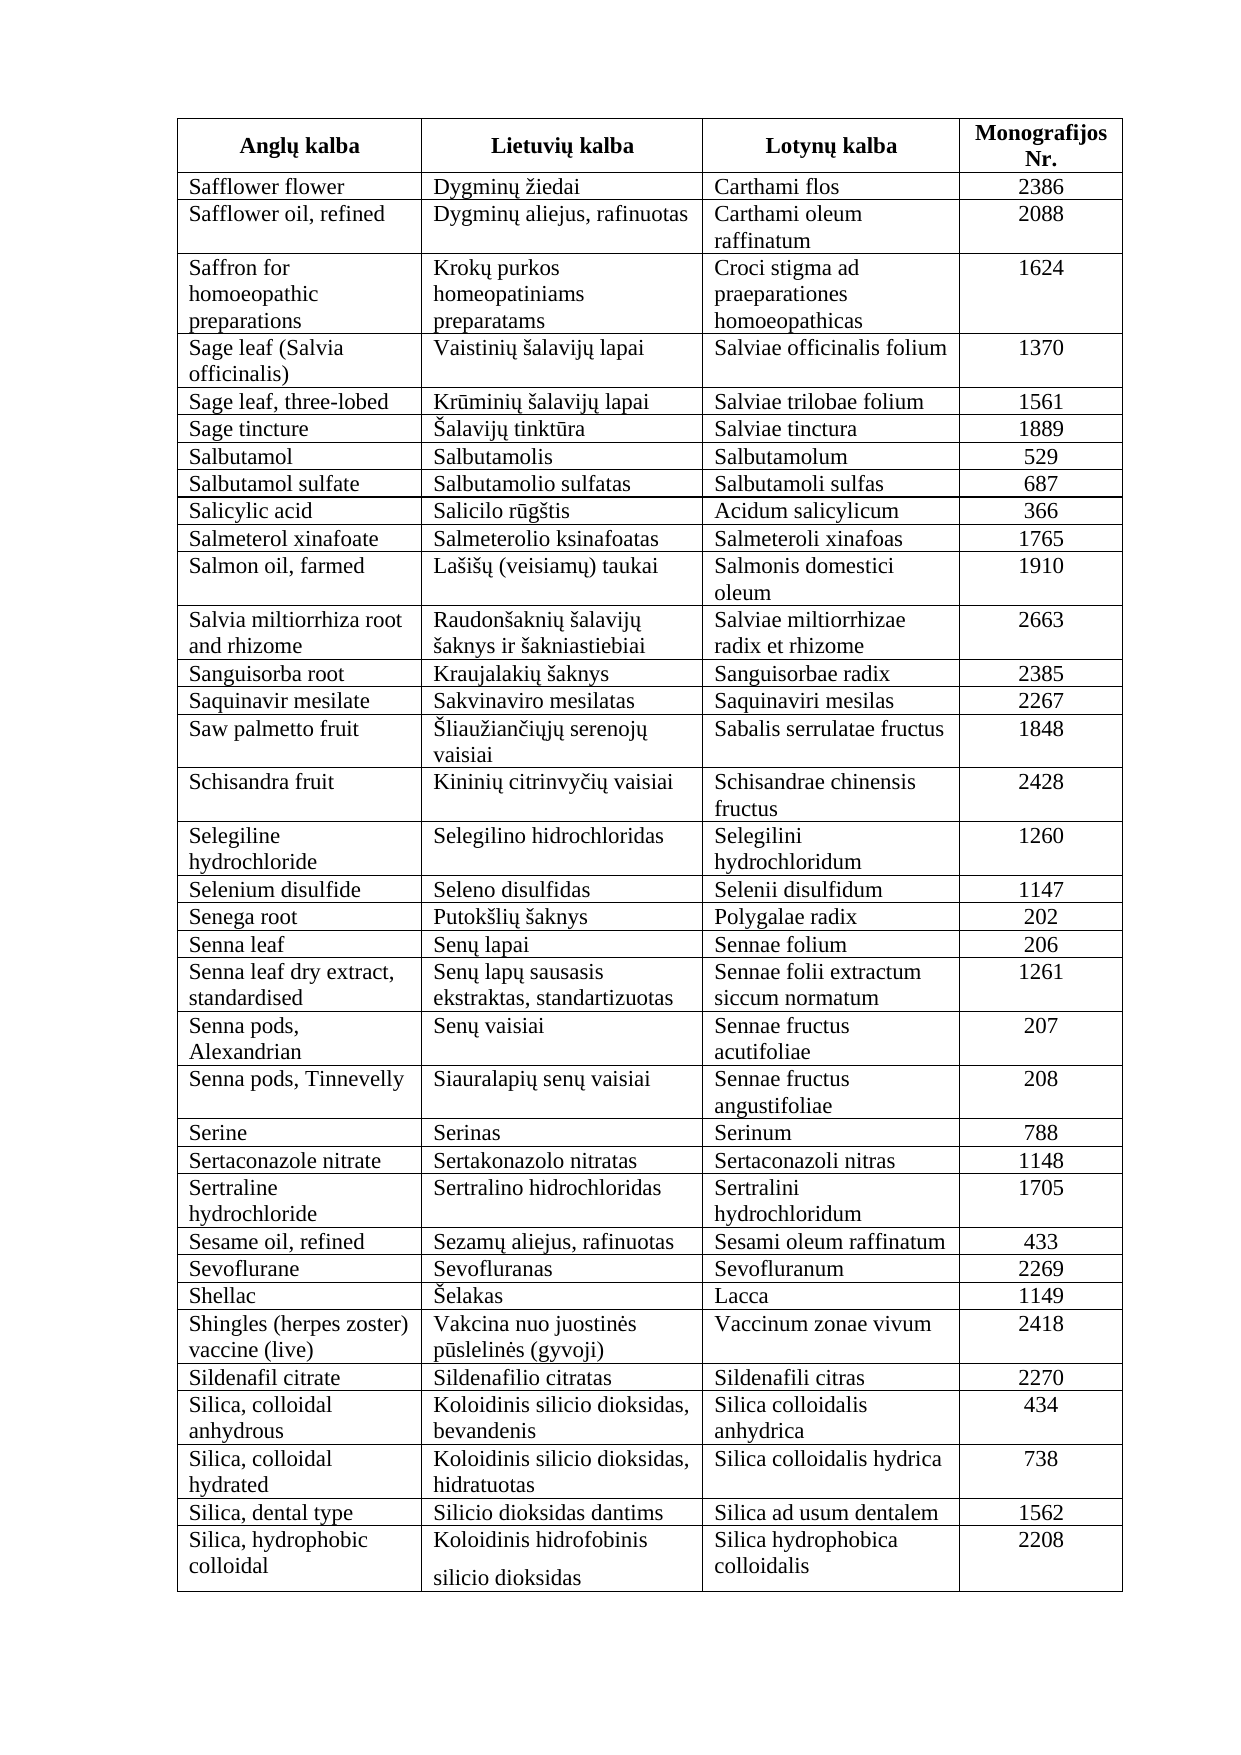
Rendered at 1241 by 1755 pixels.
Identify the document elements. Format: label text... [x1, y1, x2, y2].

table_cell Senų vaisiai [422, 1012, 702, 1064]
table_cell 2088 [960, 200, 1122, 253]
table_cell Sertakonazolo nitratas [422, 1147, 702, 1173]
table_cell 1149 [960, 1283, 1122, 1309]
table_cell Carthami flos [703, 173, 959, 199]
table_cell 1370 [960, 334, 1122, 387]
table_cell 2385 [960, 660, 1122, 686]
table_cell Seleno disulfidas [422, 876, 702, 902]
table_cell Sertaconazole nitrate [178, 1147, 421, 1173]
table_cell Salbutamol [178, 443, 421, 469]
table_header Monografijos Nr. [960, 119, 1122, 172]
table_cell Silica colloidalis anhydrica [703, 1391, 959, 1444]
table_cell Selegilino hidrochloridas [422, 822, 702, 875]
table_cell Sevofluranas [422, 1255, 702, 1282]
table_cell 2428 [960, 768, 1122, 821]
table_cell Carthami oleum raffinatum [703, 200, 959, 253]
table_cell Sesame oil, refined [178, 1228, 421, 1254]
table_cell Sennae fructus angustifoliae [703, 1066, 959, 1118]
table_cell Lašišų (veisiamų) taukai [422, 552, 702, 605]
table_cell 366 [960, 498, 1122, 524]
table_cell Senna pods, Tinnevelly [178, 1066, 421, 1118]
table_cell Sildenafil citrate [178, 1364, 421, 1390]
table_cell Salviae officinalis folium [703, 334, 959, 387]
table_cell Sevofluranum [703, 1255, 959, 1282]
table_cell Selenium disulfide [178, 876, 421, 902]
table_cell Lacca [703, 1283, 959, 1309]
table_cell Putokšlių šaknys [422, 903, 702, 929]
table_cell Shellac [178, 1283, 421, 1309]
table_cell Siauralapių senų vaisiai [422, 1066, 702, 1118]
table_cell Sanguisorbae radix [703, 660, 959, 686]
table_cell Acidum salicylicum [703, 498, 959, 524]
table_cell Salviae tinctura [703, 415, 959, 442]
table_cell Šliaužiančiųjų serenojų vaisiai [422, 715, 702, 767]
table_cell 1705 [960, 1174, 1122, 1227]
table_cell Raudonšaknių šalavijų šaknys ir šakniastiebiai [422, 606, 702, 659]
table_cell Salbutamol sulfate [178, 470, 421, 496]
table_cell Saffron for homoeopathic preparations [178, 254, 421, 333]
table_cell Polygalae radix [703, 903, 959, 929]
table_cell 1848 [960, 715, 1122, 767]
table_cell Salviae miltiorrhizae radix et rhizome [703, 606, 959, 659]
table_cell Sezamų aliejus, rafinuotas [422, 1228, 702, 1254]
table_cell Senega root [178, 903, 421, 929]
table_cell 788 [960, 1119, 1122, 1146]
table_cell Silica, colloidal hydrated [178, 1445, 421, 1498]
table_cell Sanguisorba root [178, 660, 421, 686]
table_cell Senna leaf dry extract, standardised [178, 958, 421, 1011]
table_header Lotynų kalba [703, 119, 959, 172]
table_cell Vaistinių šalavijų lapai [422, 334, 702, 387]
table_cell Koloidinis silicio dioksidas, bevandenis [422, 1391, 702, 1444]
table_cell Sage leaf, three-lobed [178, 388, 421, 414]
table_cell Croci stigma ad praeparationes homoeopathicas [703, 254, 959, 333]
table_cell Sabalis serrulatae fructus [703, 715, 959, 767]
table_cell Salmeterolio ksinafoatas [422, 525, 702, 551]
table_cell 1562 [960, 1499, 1122, 1525]
table_cell Salvia miltiorrhiza root and rhizome [178, 606, 421, 659]
table_cell Salmeteroli xinafoas [703, 525, 959, 551]
table_cell Shingles (herpes zoster) vaccine (live) [178, 1310, 421, 1363]
table_cell 202 [960, 903, 1122, 929]
table_cell 2269 [960, 1255, 1122, 1282]
table_cell Krokų purkos homeopatiniams preparatams [422, 254, 702, 333]
table_cell 1889 [960, 415, 1122, 442]
table_cell Safflower flower [178, 173, 421, 199]
table_cell 2663 [960, 606, 1122, 659]
table_cell 2267 [960, 687, 1122, 713]
table_cell 1260 [960, 822, 1122, 875]
table_cell Silicio dioksidas dantims [422, 1499, 702, 1525]
table_cell 2386 [960, 173, 1122, 199]
table_cell Senų lapų sausasis ekstraktas, standartizuotas [422, 958, 702, 1011]
table_cell Sakvinaviro mesilatas [422, 687, 702, 713]
table_cell Salicilo rūgštis [422, 498, 702, 524]
table_cell Salbutamoli sulfas [703, 470, 959, 496]
table_cell 1148 [960, 1147, 1122, 1173]
table_cell Senna pods, Alexandrian [178, 1012, 421, 1064]
table_cell Šelakas [422, 1283, 702, 1309]
table_header Anglų kalba [178, 119, 421, 172]
table_cell Serinum [703, 1119, 959, 1146]
table_cell Dygminų žiedai [422, 173, 702, 199]
table_cell Kraujalakių šaknys [422, 660, 702, 686]
table_cell Selegilini hydrochloridum [703, 822, 959, 875]
table_cell Koloidinis hidrofobinis silicio dioksidas [422, 1526, 702, 1591]
table_cell Salmon oil, farmed [178, 552, 421, 605]
table_cell 208 [960, 1066, 1122, 1118]
table_cell 434 [960, 1391, 1122, 1444]
table_cell Salbutamolum [703, 443, 959, 469]
table_cell Selegiline hydrochloride [178, 822, 421, 875]
table_cell 2208 [960, 1526, 1122, 1591]
table_cell Sage leaf (Salvia officinalis) [178, 334, 421, 387]
table_cell 433 [960, 1228, 1122, 1254]
table_cell Sertaconazoli nitras [703, 1147, 959, 1173]
table_cell Saquinavir mesilate [178, 687, 421, 713]
table_cell Sertralini hydrochloridum [703, 1174, 959, 1227]
table_cell 738 [960, 1445, 1122, 1498]
table_cell 207 [960, 1012, 1122, 1064]
table_cell Serine [178, 1119, 421, 1146]
table_cell Sennae folii extractum siccum normatum [703, 958, 959, 1011]
table_cell 1261 [960, 958, 1122, 1011]
table_cell 1910 [960, 552, 1122, 605]
table_cell Sennae folium [703, 931, 959, 957]
table_cell Silica colloidalis hydrica [703, 1445, 959, 1498]
table_cell Salviae trilobae folium [703, 388, 959, 414]
table_cell Dygminų aliejus, rafinuotas [422, 200, 702, 253]
table_cell 1147 [960, 876, 1122, 902]
table_cell Salicylic acid [178, 498, 421, 524]
table_cell Vaccinum zonae vivum [703, 1310, 959, 1363]
table_cell Silica ad usum dentalem [703, 1499, 959, 1525]
table_cell Šalavijų tinktūra [422, 415, 702, 442]
table_cell Sertraline hydrochloride [178, 1174, 421, 1227]
table_cell Schisandra fruit [178, 768, 421, 821]
table_cell Salmeterol xinafoate [178, 525, 421, 551]
table_cell Senų lapai [422, 931, 702, 957]
table_cell Silica hydrophobica colloidalis [703, 1526, 959, 1591]
table_cell Schisandrae chinensis fructus [703, 768, 959, 821]
table_cell Krūminių šalavijų lapai [422, 388, 702, 414]
table_cell 1765 [960, 525, 1122, 551]
table_cell 687 [960, 470, 1122, 496]
table_cell Sertralino hidrochloridas [422, 1174, 702, 1227]
table_header Lietuvių kalba [422, 119, 702, 172]
table_cell Kininių citrinvyčių vaisiai [422, 768, 702, 821]
table_cell 529 [960, 443, 1122, 469]
table_cell Silica, dental type [178, 1499, 421, 1525]
table_cell Serinas [422, 1119, 702, 1146]
table_cell 1624 [960, 254, 1122, 333]
table_cell Vakcina nuo juostinės pūslelinės (gyvoji) [422, 1310, 702, 1363]
table_cell Salmonis domestici oleum [703, 552, 959, 605]
table_cell 206 [960, 931, 1122, 957]
table_cell Silica, hydrophobic colloidal [178, 1526, 421, 1591]
table_cell Senna leaf [178, 931, 421, 957]
table_cell Silica, colloidal anhydrous [178, 1391, 421, 1444]
table_cell 2270 [960, 1364, 1122, 1390]
table_cell Selenii disulfidum [703, 876, 959, 902]
table_cell Safflower oil, refined [178, 200, 421, 253]
table_cell Salbutamolis [422, 443, 702, 469]
table_cell 1561 [960, 388, 1122, 414]
table_cell Saw palmetto fruit [178, 715, 421, 767]
table_cell Sennae fructus acutifoliae [703, 1012, 959, 1064]
table_cell 2418 [960, 1310, 1122, 1363]
table_cell Saquinaviri mesilas [703, 687, 959, 713]
table_cell Sage tincture [178, 415, 421, 442]
table_cell Koloidinis silicio dioksidas, hidratuotas [422, 1445, 702, 1498]
table_cell Sildenafili citras [703, 1364, 959, 1390]
table_cell Sesami oleum raffinatum [703, 1228, 959, 1254]
table_cell Sevoflurane [178, 1255, 421, 1282]
table_cell Salbutamolio sulfatas [422, 470, 702, 496]
table_cell Sildenafilio citratas [422, 1364, 702, 1390]
